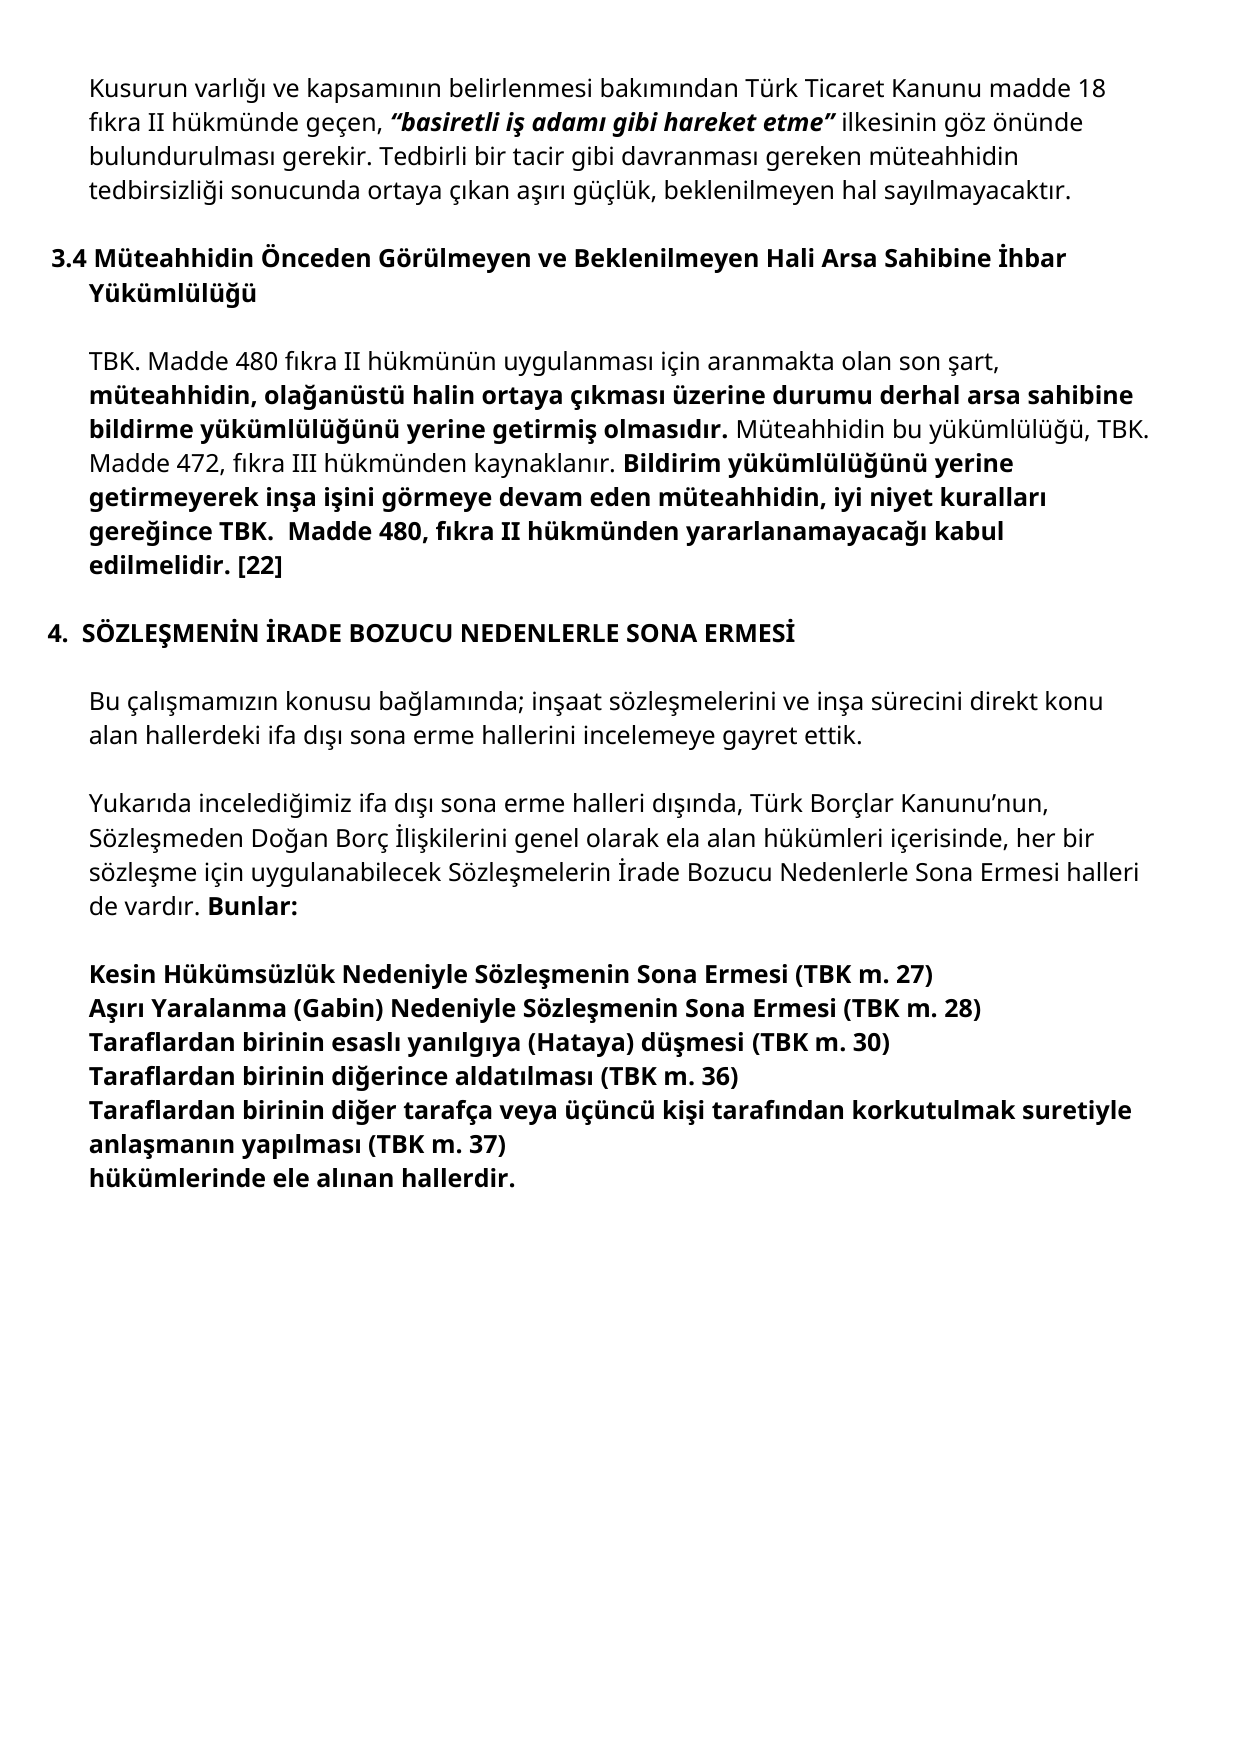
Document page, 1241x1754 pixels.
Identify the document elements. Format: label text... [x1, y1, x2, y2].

text Taraflardan birinin diğer tarafça veya üçüncü kişi tarafından korkutulmak suretiyle anlaşmanın yapılması (TBK m. 37) [88, 1093, 1152, 1161]
text Kesin Hükümsüzlük Nedeniyle Sözleşmenin Sona Ermesi (TBK m. 27) [88, 956, 1152, 991]
text Bu çalışmamızın konusu bağlamında; inşaat sözleşmelerini ve inşa sürecini direkt konu alan hallerdeki ifa dışı sona erme hallerini incelemeye gayret ettik. [88, 684, 1152, 752]
text 4. SÖZLEŞMENİN İRADE BOZUCU NEDENLERLE SONA ERMESİ [47, 616, 1152, 650]
text 3.4 Müteahhidin Önceden Görülmeyen ve Beklenilmeyen Hali Arsa Sahibine İhbar Yükümlülüğü [51, 241, 1152, 309]
text Taraflardan birinin esaslı yanılgıya (Hataya) düşmesi (TBK m. 30) [88, 1024, 1152, 1059]
text Taraflardan birinin diğerince aldatılması (TBK m. 36) [88, 1059, 1152, 1093]
text Yukarıda incelediğimiz ifa dışı sona erme halleri dışında, Türk Borçlar Kanunu’nun, Sözleşmeden Doğan Borç İlişkilerini genel olarak ela alan hükümleri içerisinde, her bir sözleşme için uygulanabilecek Sözleşmelerin İrade Bozucu Nedenlerle Sona Ermesi halleri de vardır. Bunlar: [88, 786, 1152, 922]
text Aşırı Yaralanma (Gabin) Nedeniyle Sözleşmenin Sona Ermesi (TBK m. 28) [88, 991, 1152, 1024]
text hükümlerinde ele alınan hallerdir. [88, 1161, 1152, 1195]
text TBK. Madde 480 fıkra II hükmünün uygulanması için aranmakta olan son şart, müteahhidin, olağanüstü halin ortaya çıkması üzerine durumu derhal arsa sahibine bildirme yükümlülüğünü yerine getirmiş olmasıdır. Müteahhidin bu yükümlülüğü, TBK. Madde 472, fıkra III hükmünden kaynaklanır. Bildirim yükümlülüğünü yerine getirmeyerek inşa işini görmeye devam eden müteahhidin, iyi niyet kuralları gereğince TBK. Madde 480, fıkra II hükmünden yararlanamayacağı kabul edilmelidir. [22] [88, 343, 1152, 582]
text Kusurun varlığı ve kapsamının belirlenmesi bakımından Türk Ticaret Kanunu madde 18 fıkra II hükmünde geçen, “basiretli iş adamı gibi hareket etme” ilkesinin göz önünde bulundurulması gerekir. Tedbirli bir tacir gibi davranması gereken müteahhidin tedbirsizliği sonucunda ortaya çıkan aşırı güçlük, beklenilmeyen hal sayılmayacaktır. [88, 71, 1152, 207]
